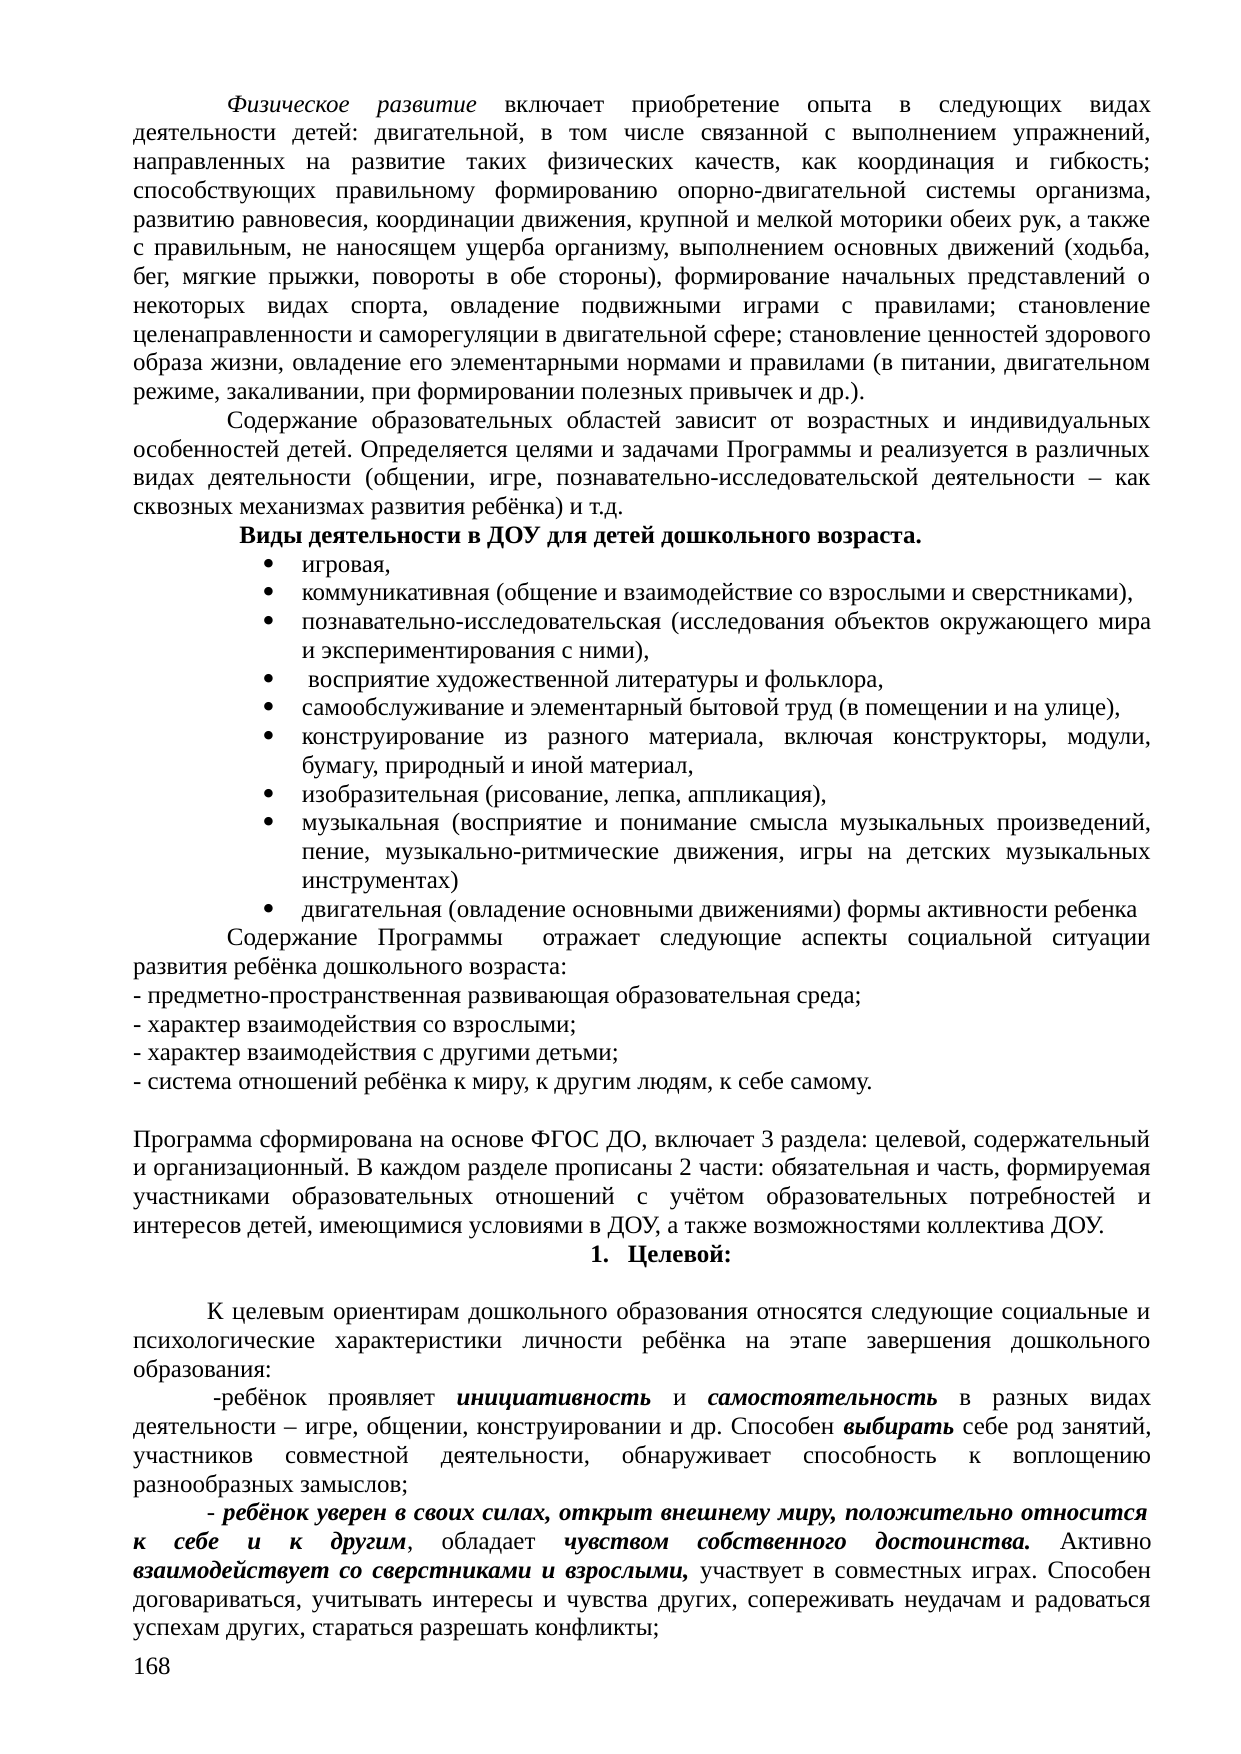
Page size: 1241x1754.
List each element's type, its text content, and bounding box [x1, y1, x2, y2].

list Целевой: [170, 1239, 1152, 1267]
text - система отношений ребёнка к миру, к другим людям, к себе самому. [133, 1066, 1152, 1095]
text - характер взаимодействия с другими детьми; [133, 1037, 1152, 1066]
list познавательно-исследовательская (исследования объектов окружающего мира и экспериментирования с ними), [264, 606, 1152, 664]
text - характер взаимодействия со взрослыми; [133, 1009, 1152, 1037]
text Физическое развитие включает приобретение опыта в следующих видах деятельности детей: двигательной, в том числе связанной с выполнением упражнений, направленных на развитие таких физических качеств, как координация и гибкость; способствующих правильному формированию опорно-двигательной системы организма, развитию равновесия, координации движения, крупной и мелкой моторики обеих рук, а также с правильным, не наносящем ущерба организму, выполнением основных движений (ходьба, бег, мягкие прыжки, повороты в обе стороны), формирование начальных представлений о некоторых видах спорта, овладение подвижными играми с правилами; становление целенаправленности и саморегуляции в двигательной сфере; становление ценностей здорового образа жизни, овладение его элементарными нормами и правилами (в питании, двигательном режиме, закаливании, при формировании полезных привычек и др.). [133, 89, 1152, 405]
list музыкальная (восприятие и понимание смысла музыкальных произведений, пение, музыкально-ритмические движения, игры на детских музыкальных инструментах) [264, 807, 1152, 894]
list коммуникативная (общение и взаимодействие со взрослыми и сверстниками), [264, 577, 1152, 606]
text Виды деятельности в ДОУ для детей дошкольного возраста. [133, 520, 1152, 549]
list изобразительная (рисование, лепка, аппликация), [264, 779, 1152, 807]
list восприятие художественной литературы и фольклора, [264, 664, 1152, 692]
text -ребёнок проявляет инициативность и самостоятельность в разных видах деятельности – игре, общении, конструировании и др. Способен выбирать себе род занятий, участников совместной деятельности, обнаруживает способность к воплощению разнообразных замыслов; [133, 1382, 1152, 1497]
list игровая, [264, 549, 1152, 577]
list двигательная (овладение основными движениями) формы активности ребенка [264, 894, 1152, 922]
text - предметно-пространственная развивающая образовательная среда; [133, 980, 1152, 1009]
text Программа сформирована на основе ФГОС ДО, включает 3 раздела: целевой, содержательный и организационный. В каждом разделе прописаны 2 части: обязательная и часть, формируемая участниками образовательных отношений с учётом образовательных потребностей и интересов детей, имеющимися условиями в ДОУ, а также возможностями коллектива ДОУ. [133, 1124, 1152, 1239]
text Содержание образовательных областей зависит от возрастных и индивидуальных особенностей детей. Определяется целями и задачами Программы и реализуется в различных видах деятельности (общении, игре, познавательно-исследовательской деятельности – как сквозных механизмах развития ребёнка) и т.д. [133, 405, 1152, 520]
text Содержание Программы отражает следующие аспекты социальной ситуации развития ребёнка дошкольного возраста: [133, 922, 1152, 980]
list конструирование из разного материала, включая конструкторы, модули, бумагу, природный и иной материал, [264, 721, 1152, 779]
text - ребёнок уверен в своих силах, открыт внешнему миру, положительно относится к себе и к другим, обладает чувством собственного достоинства. Активно взаимодействует со сверстниками и взрослыми, участвует в совместных играх. Способен договариваться, учитывать интересы и чувства других, сопереживать неудачам и радоваться успехам других, стараться разрешать конфликты; [133, 1497, 1152, 1641]
list самообслуживание и элементарный бытовой труд (в помещении и на улице), [264, 692, 1152, 721]
text К целевым ориентирам дошкольного образования относятся следующие социальные и психологические характеристики личности ребёнка на этапе завершения дошкольного образования: [133, 1296, 1152, 1382]
